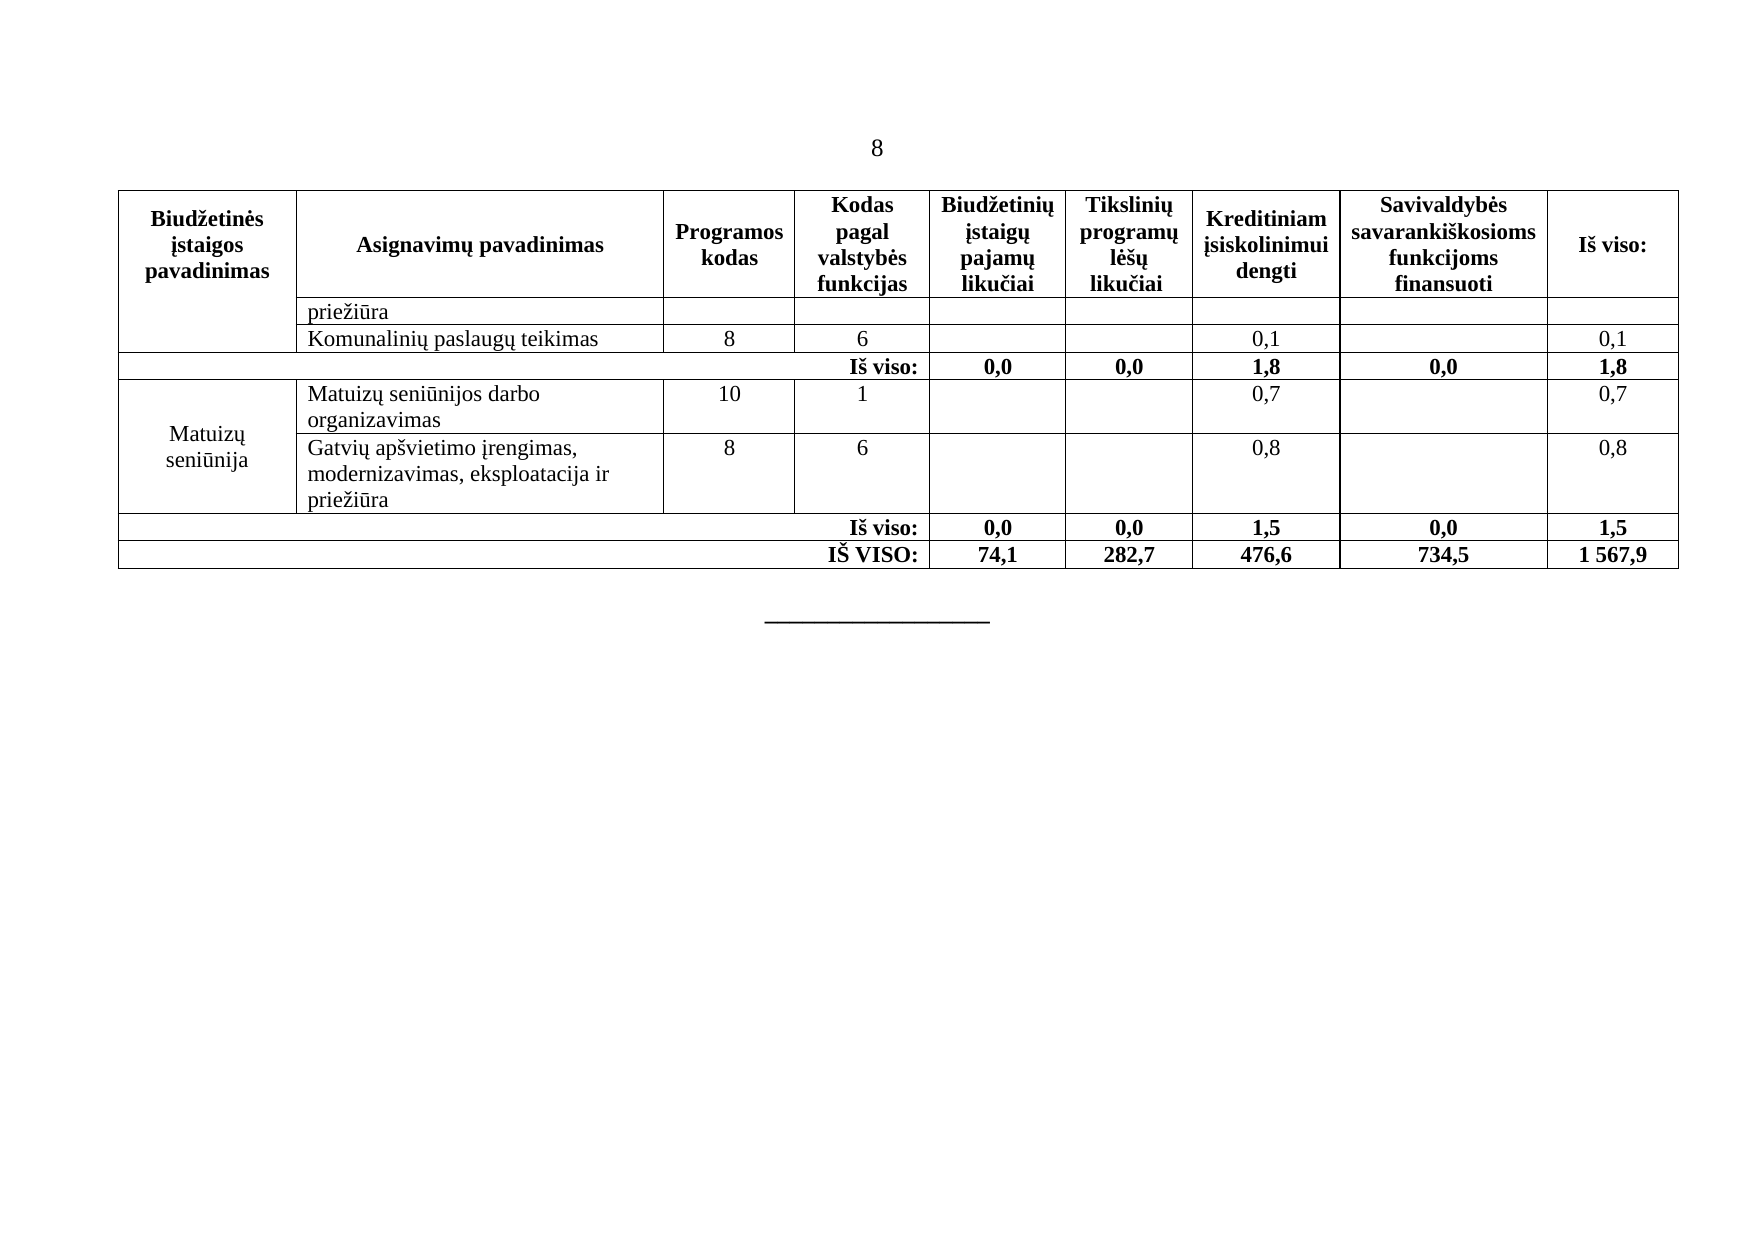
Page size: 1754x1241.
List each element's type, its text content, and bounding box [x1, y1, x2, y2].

table_cell [1066, 380, 1192, 433]
table_cell 0,0 [930, 514, 1065, 540]
table_cell Gatvių apšvietimo įrengimas, modernizavimas, eksploatacija ir priežiūra [297, 434, 663, 513]
table_cell 1,8 [1548, 353, 1678, 379]
table_cell 6 [795, 325, 929, 352]
table_cell 10 [664, 380, 794, 433]
table_cell 0,0 [930, 353, 1065, 379]
table_cell 0,0 [1341, 514, 1547, 540]
table_header Programos kodas [664, 191, 794, 297]
table_cell 0,0 [1341, 353, 1547, 379]
table_cell 74,1 [930, 541, 1065, 568]
table_header Tikslinių programų lėšų likučiai [1066, 191, 1192, 297]
table_cell Matuizų seniūnijos darbo organizavimas [297, 380, 663, 433]
table_cell 0,0 [1066, 514, 1192, 540]
table_cell [1066, 434, 1192, 513]
table_cell IŠ VISO: [119, 541, 929, 568]
table_header Asignavimų pavadinimas [297, 191, 663, 297]
table_cell 0,0 [1066, 353, 1192, 379]
table_header Biudžetinės įstaigos pavadinimas [119, 191, 296, 297]
table_cell Komunalinių paslaugų teikimas [297, 325, 663, 352]
table_header Kodas pagal valstybės funkcijas [795, 191, 929, 297]
table_cell priežiūra [297, 298, 663, 324]
table_cell 6 [795, 434, 929, 513]
table_cell [1341, 298, 1547, 324]
table_cell [795, 298, 929, 324]
table_cell [1193, 298, 1339, 324]
table_cell [930, 298, 1065, 324]
table_cell [1066, 325, 1192, 352]
table_cell Iš viso: [119, 514, 929, 540]
table_cell 1,8 [1193, 353, 1339, 379]
table_cell [930, 325, 1065, 352]
table_cell 282,7 [1066, 541, 1192, 568]
table_cell [1066, 298, 1192, 324]
table_cell [119, 297, 296, 352]
table_header Iš viso: [1548, 191, 1678, 297]
table_cell 8 [664, 434, 794, 513]
table_header Savivaldybės savarankiškosioms funkcijoms finansuoti [1341, 191, 1547, 297]
table_cell 734,5 [1341, 541, 1547, 568]
table_cell [930, 380, 1065, 433]
table_cell [1341, 380, 1547, 433]
table_cell 1 [795, 380, 929, 433]
table_cell Iš viso: [119, 353, 929, 379]
table_cell 0,8 [1548, 434, 1678, 513]
table_cell 0,7 [1548, 380, 1678, 433]
table_cell 1,5 [1548, 514, 1678, 540]
table_cell 0,7 [1193, 380, 1339, 433]
table_cell Matuizų seniūnija [119, 380, 296, 513]
table_cell [664, 298, 794, 324]
table_cell 0,1 [1193, 325, 1339, 352]
table_header Kreditiniam įsiskolinimui dengti [1193, 191, 1339, 297]
table_header Biudžetinių įstaigų pajamų likučiai [930, 191, 1065, 297]
table_cell [1548, 298, 1678, 324]
table_cell [930, 434, 1065, 513]
table_cell 476,6 [1193, 541, 1339, 568]
table_cell 1,5 [1193, 514, 1339, 540]
text __________________ [118, 597, 1636, 626]
table_cell 1 567,9 [1548, 541, 1678, 568]
table_cell 0,1 [1548, 325, 1678, 352]
table_cell [1341, 325, 1547, 352]
table_cell 8 [664, 325, 794, 352]
table_cell [1341, 434, 1547, 513]
table_cell 0,8 [1193, 434, 1339, 513]
